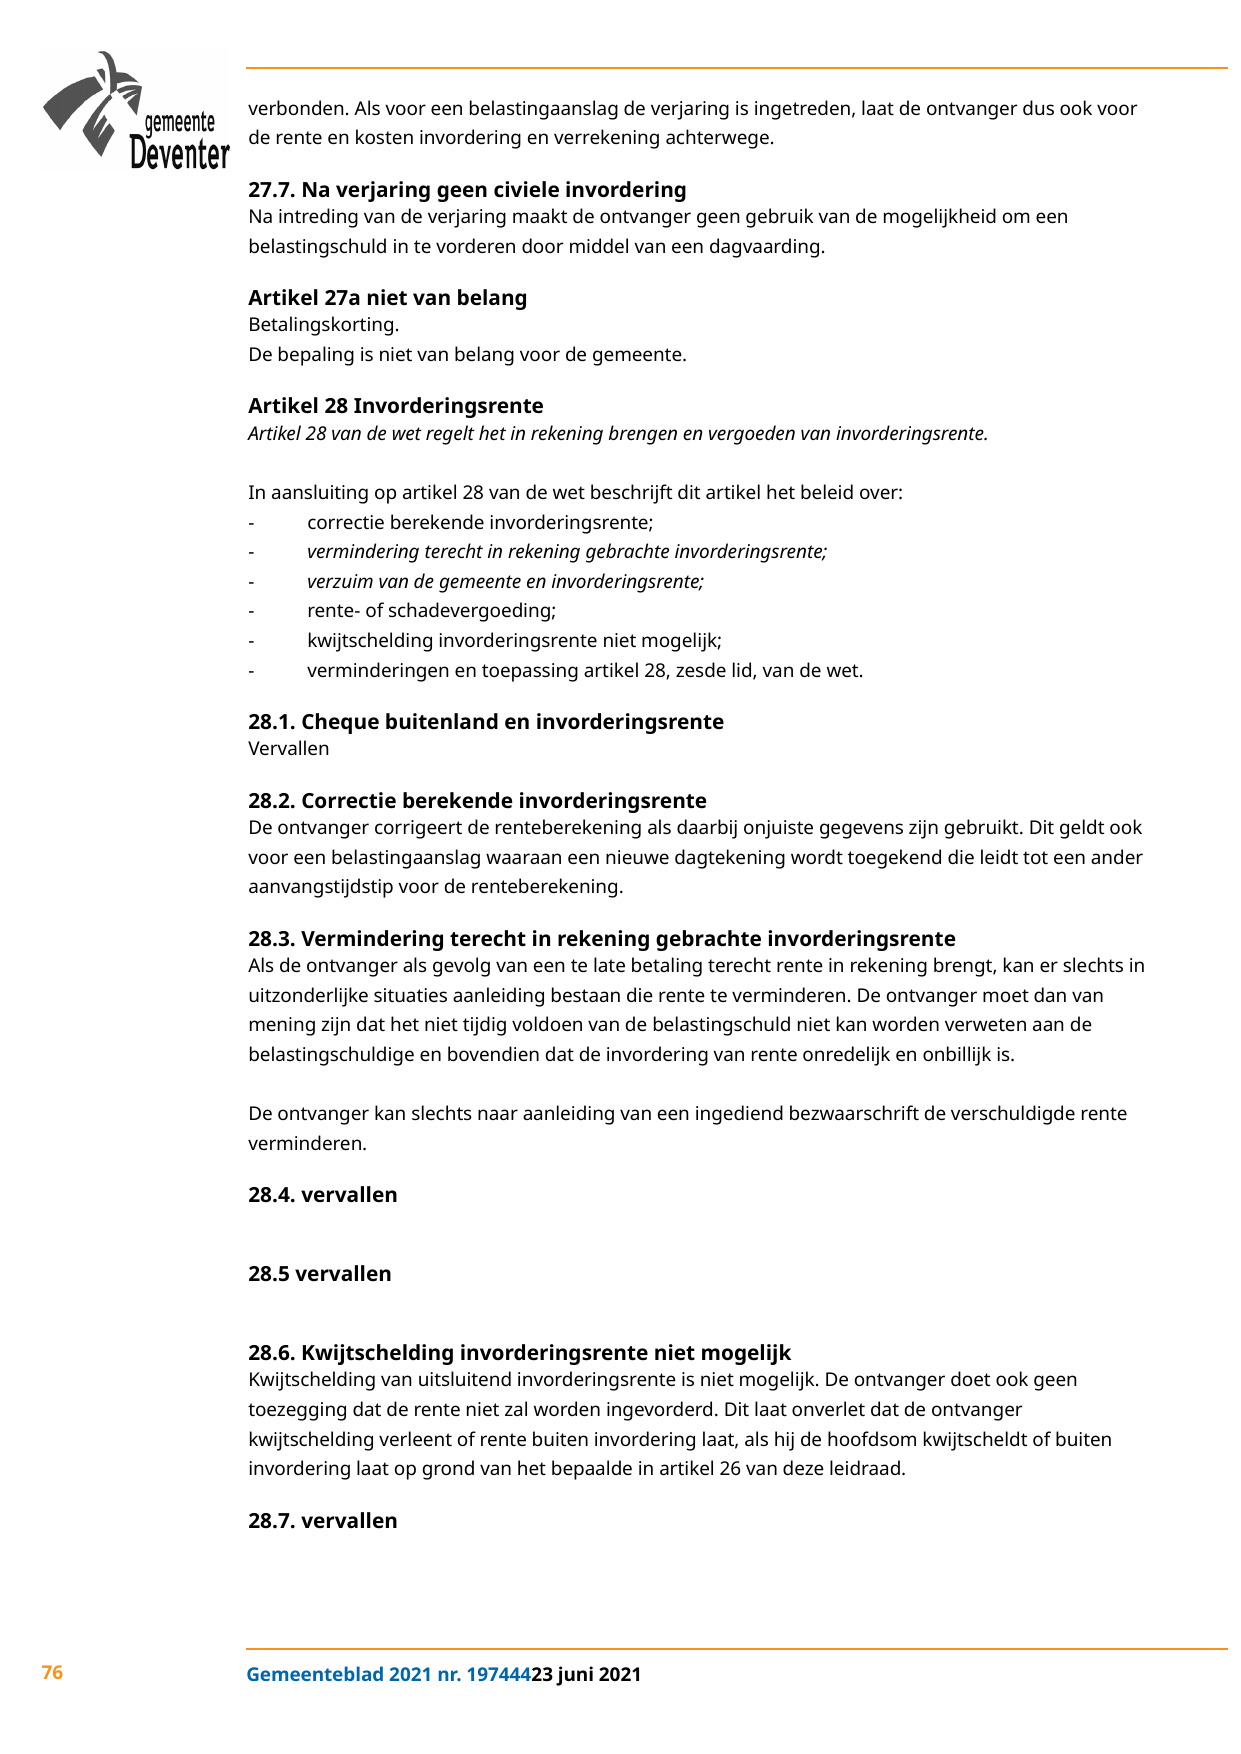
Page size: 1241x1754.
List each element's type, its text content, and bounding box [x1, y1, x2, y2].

text De ontvanger corrigeert de renteberekening als daarbij onjuiste gegevens zijn gebruikt. Dit geldt ook voor een belastingaanslag waaraan een nieuwe dagtekening wordt toegekend die leidt tot een ander aanvangstijdstip voor de renteberekening. [248, 814, 1152, 899]
text 28.6. Kwijtschelding invorderingsrente niet mogelijk [248, 1338, 1152, 1367]
text Artikel 28 van de wet regelt het in rekening brengen en vergoeden van invorderingsrente. [248, 420, 1152, 446]
text 28.5 vervallen [248, 1259, 1152, 1288]
list verzuim van de gemeente en invorderingsrente; [248, 568, 1152, 594]
list verminderingen en toepassing artikel 28, zesde lid, van de wet. [248, 657, 1152, 682]
list vermindering terecht in rekening gebrachte invorderingsrente; [248, 538, 1152, 564]
text Vervallen [248, 736, 1152, 761]
text 27.7. Na verjaring geen civiele invordering [248, 175, 1152, 203]
text Artikel 28 Invorderingsrente [248, 392, 1152, 420]
text Kwijtschelding van uitsluitend invorderingsrente is niet mogelijk. De ontvanger doet ook geen toezegging dat de rente niet zal worden ingevorderd. Dit laat onverlet dat de ontvanger kwijtschelding verleent of rente buiten invordering laat, als hij de hoofdsom kwijtscheldt of buiten invordering laat op grond van het bepaalde in artikel 26 van deze leidraad. [248, 1367, 1152, 1481]
text De ontvanger kan slechts naar aanleiding van een ingediend bezwaarschrift de verschuldigde rente verminderen. [248, 1100, 1152, 1156]
list rente- of schadevergoeding; [248, 598, 1152, 623]
text Als de ontvanger als gevolg van een te late betaling terecht rente in rekening brengt, kan er slechts in uitzonderlijke situaties aanleiding bestaan die rente te verminderen. De ontvanger moet dan van mening zijn dat het niet tijdig voldoen van de belastingschuld niet kan worden verweten aan de belastingschuldige en bovendien dat de invordering van rente onredelijk en onbillijk is. [248, 952, 1152, 1067]
text 28.2. Correctie berekende invorderingsrente [248, 786, 1152, 814]
text Betalingskorting. [248, 312, 1152, 337]
text Na intreding van de verjaring maakt de ontvanger geen gebruik van de mogelijkheid om een belastingschuld in te vorderen door middel van een dagvaarding. [248, 203, 1152, 258]
picture [41, 47, 231, 172]
list kwijtschelding invorderingsrente niet mogelijk; [248, 627, 1152, 653]
text In aansluiting op artikel 28 van de wet beschrijft dit artikel het beleid over: [248, 479, 1152, 505]
text verbonden. Als voor een belastingaanslag de verjaring is ingetreden, laat de ontvanger dus ook voor de rente en kosten invordering en verrekening achterwege. [248, 95, 1152, 150]
list correctie berekende invorderingsrente; [248, 509, 1152, 534]
text 28.4. vervallen [248, 1180, 1152, 1209]
text 28.7. vervallen [248, 1506, 1152, 1534]
text De bepaling is niet van belang voor de gemeente. [248, 341, 1152, 367]
text Artikel 27a niet van belang [248, 283, 1152, 312]
text 28.3. Vermindering terecht in rekening gebrachte invorderingsrente [248, 924, 1152, 952]
text 28.1. Cheque buitenland en invorderingsrente [248, 707, 1152, 736]
